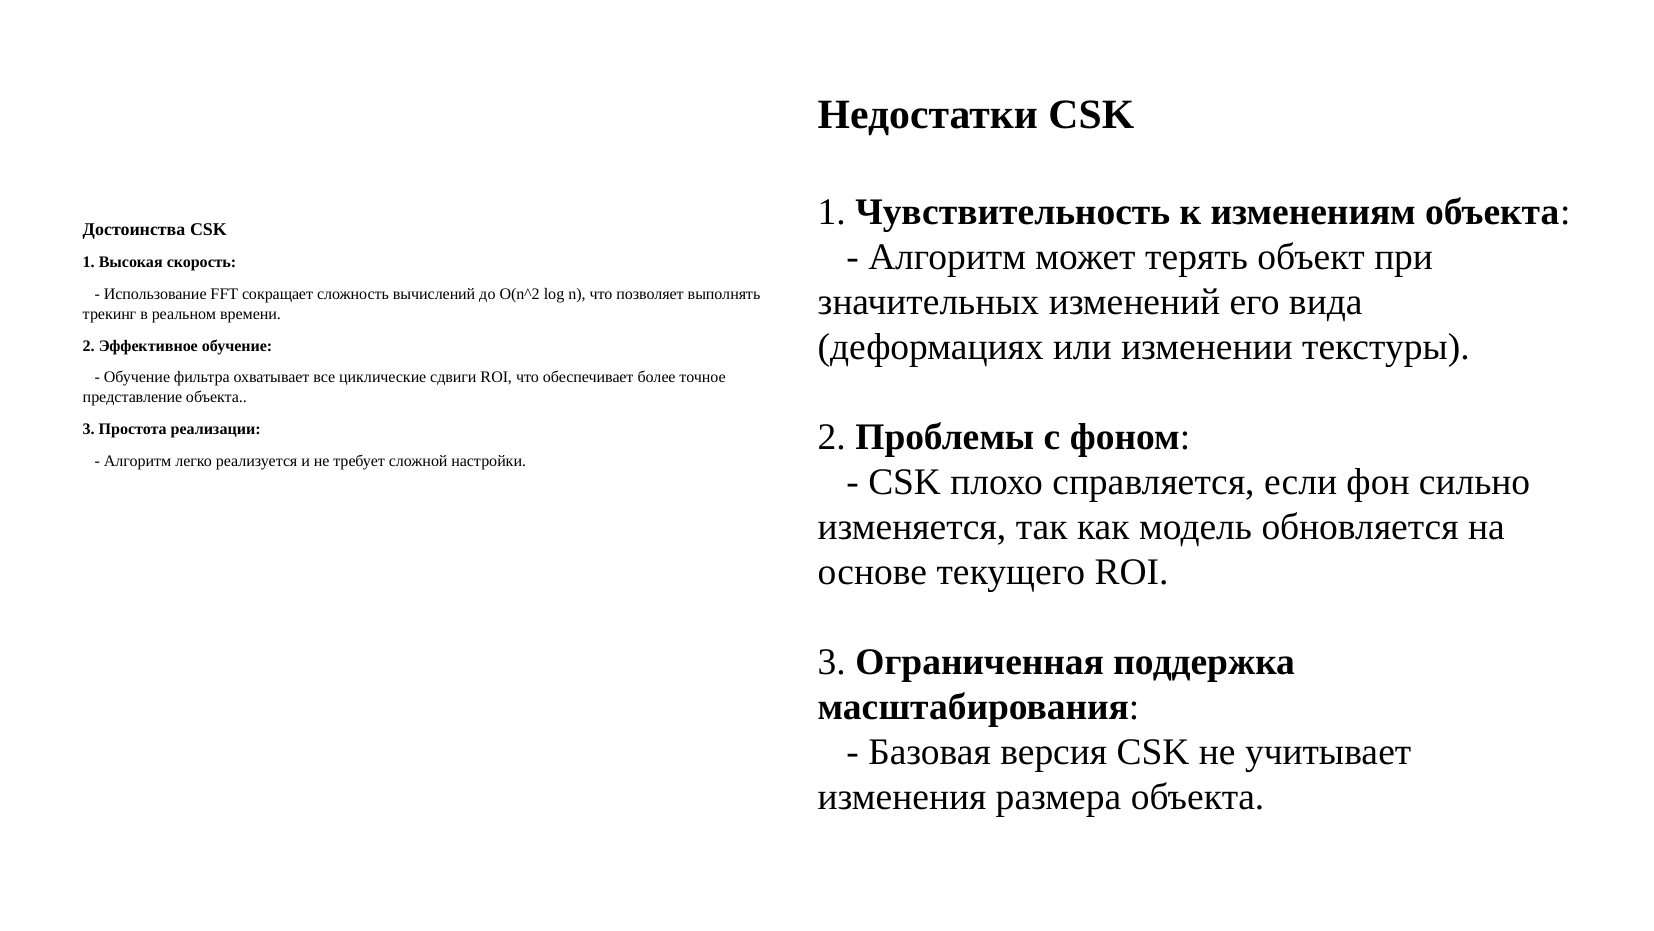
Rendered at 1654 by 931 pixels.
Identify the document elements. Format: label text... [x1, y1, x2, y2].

list Достоинства CSK 1. Высокая скорость: - Использование FFT сокращает сложность вычислений до O(n^2 log n), что позволяет выполнять трекинг в реальном времени. 2. Эффективное обучение: - Обучение фильтра охватывает все циклические сдвиги ROI, что обеспечивает более точное представление объекта.. 3. Простота реализации: - Алгоритм легко реализуется и не требует сложной настройки. [82, 217, 802, 475]
text_box Недостатки CSK 1. Чувствительность к изменениям объекта: - Алгоритм может терять объект при значительных изменений его вида (деформациях или изменении текстуры). 2. Проблемы с фоном: - CSK плохо справляется, если фон сильно изменяется, так как модель обновляется на основе текущего ROI. 3. Ограниченная поддержка масштабирования: - Базовая версия CSK не учитывает изменения размера объекта. [802, 79, 1601, 833]
